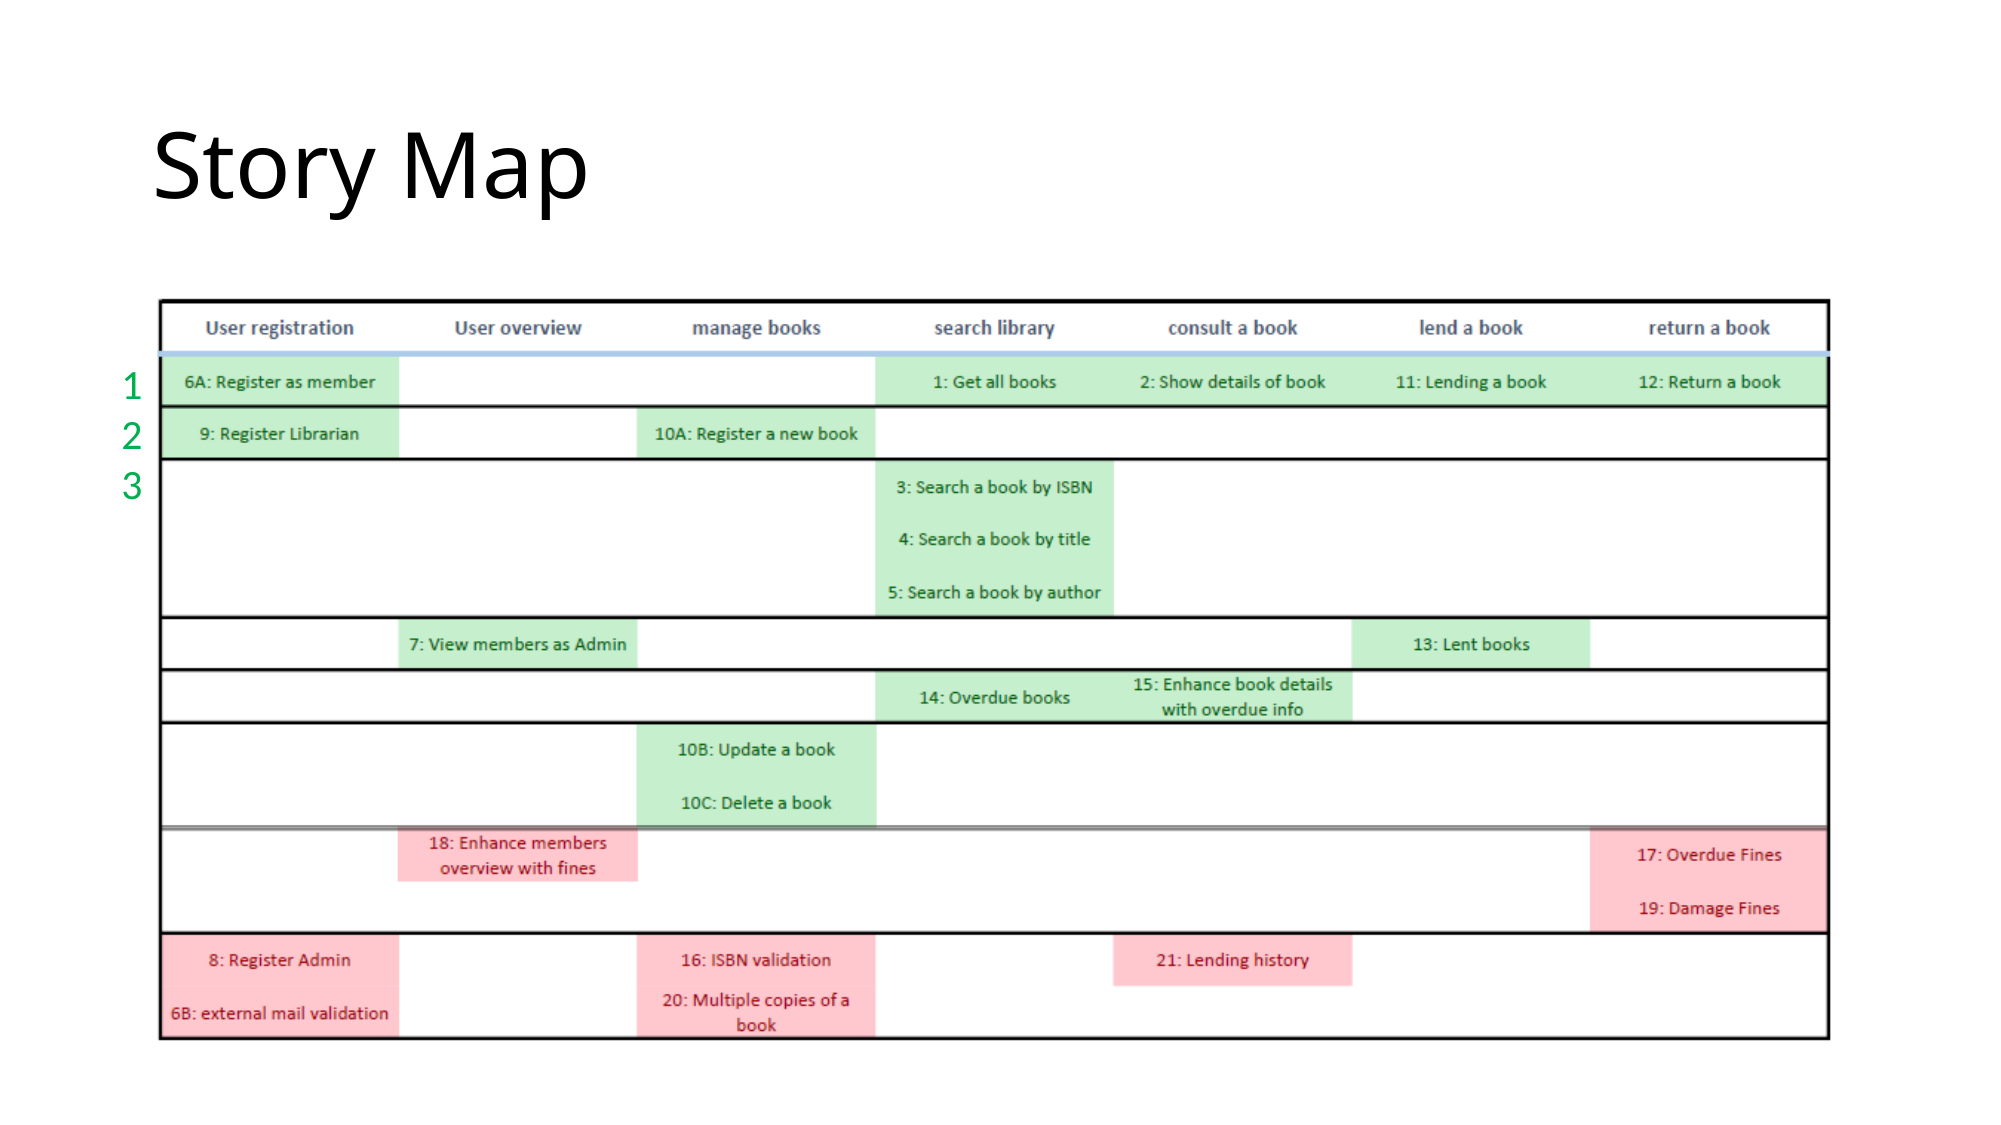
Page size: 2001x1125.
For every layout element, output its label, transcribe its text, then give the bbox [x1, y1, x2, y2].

title Story Map [137, 59, 1863, 277]
text_box 1 2 3 [106, 350, 215, 517]
picture [131, 277, 1869, 1070]
